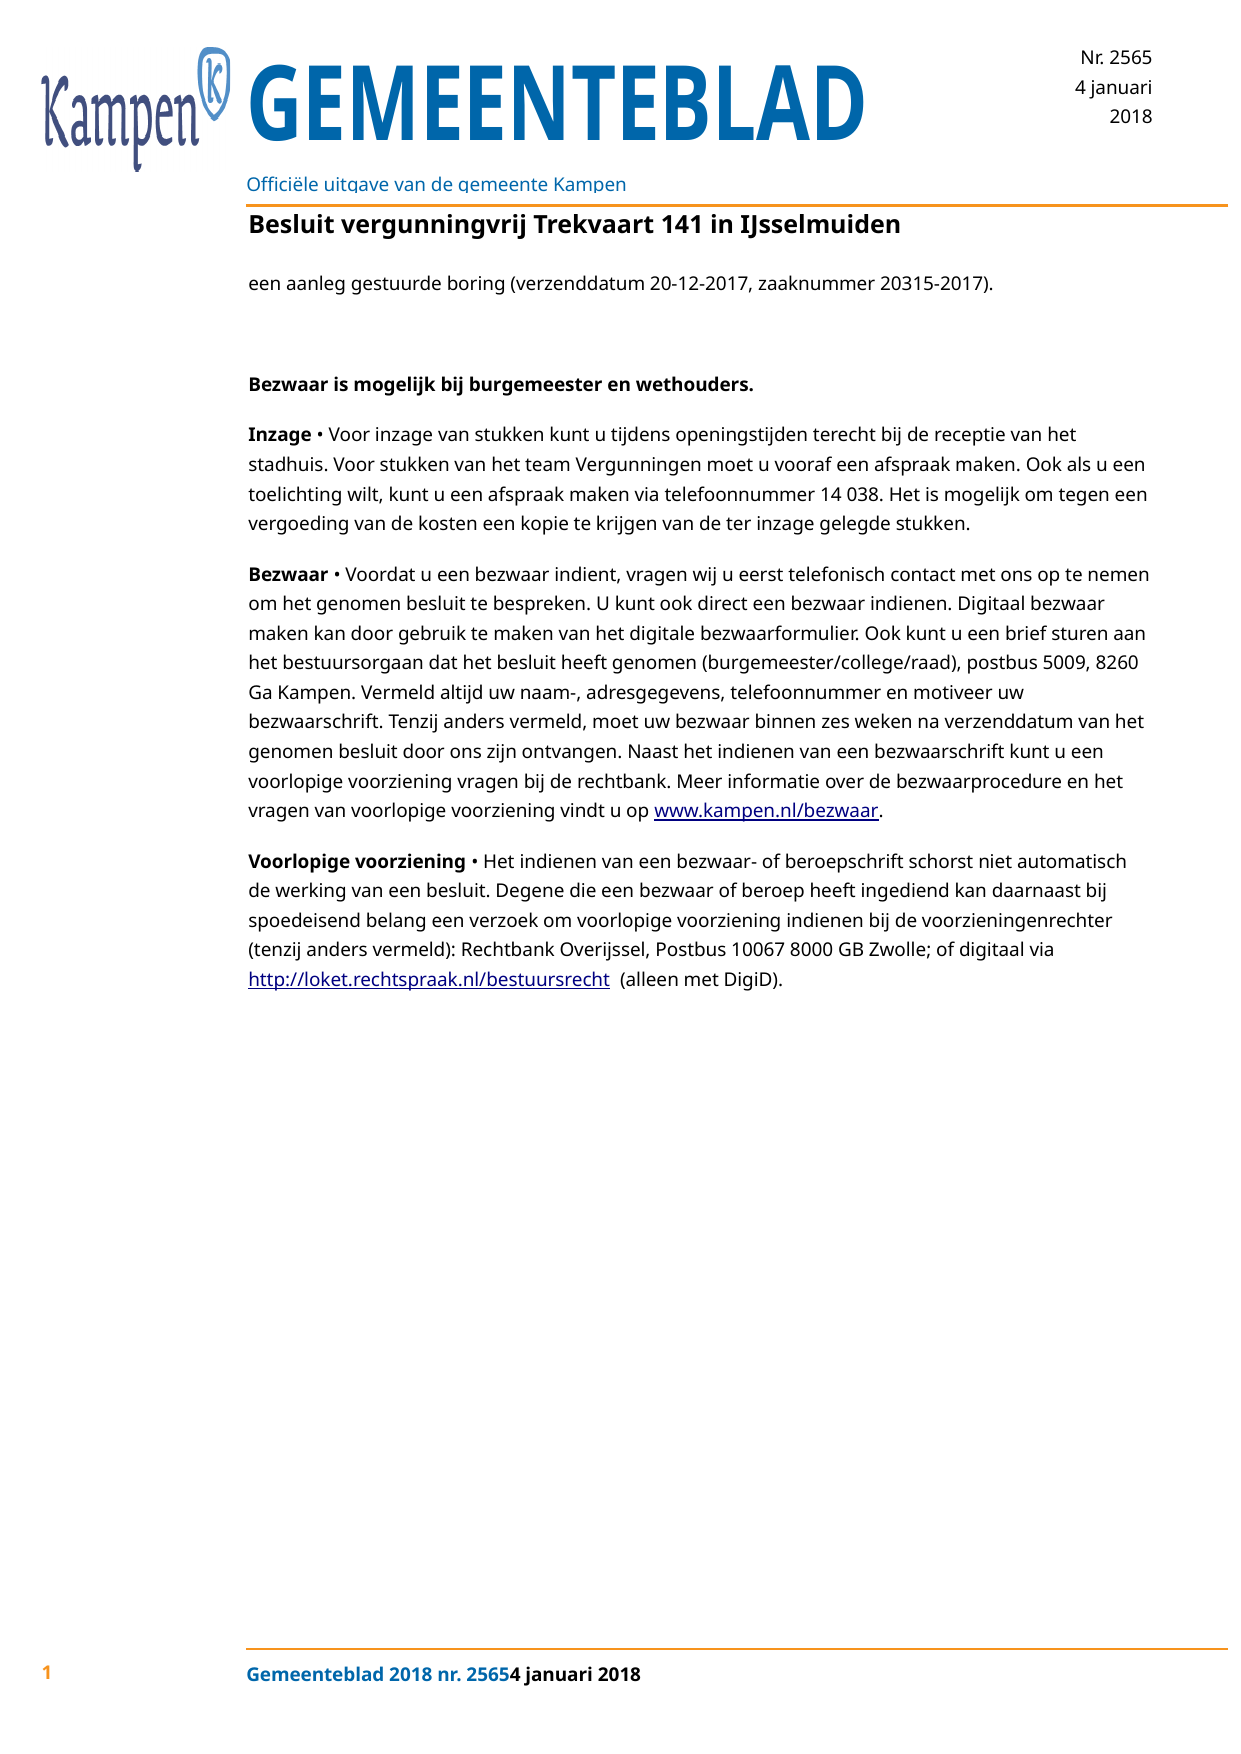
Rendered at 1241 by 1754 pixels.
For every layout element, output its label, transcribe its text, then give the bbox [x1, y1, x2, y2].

text Bezwaar • Voordat u een bezwaar indient, vragen wij u eerst telefonisch contact met ons op te nemen om het genomen besluit te bespreken. U kunt ook direct een bezwaar indienen. Digitaal bezwaar maken kan door gebruik te maken van het digitale bezwaarformulier. Ook kunt u een brief sturen aan het bestuursorgaan dat het besluit heeft genomen (burgemeester/college/raad), postbus 5009, 8260 Ga Kampen. Vermeld altijd uw naam-, adresgegevens, telefoonnummer en motiveer uw bezwaarschrift. Tenzij anders vermeld, moet uw bezwaar binnen zes weken na verzenddatum van het genomen besluit door ons zijn ontvangen. Naast het indienen van een bezwaarschrift kunt u een voorlopige voorziening vragen bij de rechtbank. Meer informatie over de bezwaarprocedure en het vragen van voorlopige voorziening vindt u op www.kampen.nl/bezwaar. [248, 561, 1152, 823]
text Inzage • Voor inzage van stukken kunt u tijdens openingstijden terecht bij de receptie van het stadhuis. Voor stukken van het team Vergunningen moet u vooraf een afspraak maken. Ook als u een toelichting wilt, kunt u een afspraak maken via telefoonnummer 14 038. Het is mogelijk om tegen een vergoeding van de kosten een kopie te krijgen van de ter inzage gelegde stukken. [248, 422, 1152, 536]
text Bezwaar is mogelijk bij burgemeester en wethouders. [248, 371, 1152, 397]
picture [41, 47, 231, 172]
text Besluit vergunningvrij Trekvaart 141 in IJsselmuiden [248, 207, 1152, 241]
text Voorlopige voorziening • Het indienen van een bezwaar- of beroepschrift schorst niet automatisch de werking van een besluit. Degene die een bezwaar of beroep heeft ingediend kan daarnaast bij spoedeisend belang een verzoek om voorlopige voorziening indienen bij de voorzieningenrechter (tenzij anders vermeld): Rechtbank Overijssel, Postbus 10067 8000 GB Zwolle; of digitaal via http://loket.rechtspraak.nl/bestuursrecht (alleen met DigiD). [248, 848, 1152, 992]
text een aanleg gestuurde boring (verzenddatum 20-12-2017, zaaknummer 20315-2017). [248, 270, 1152, 296]
